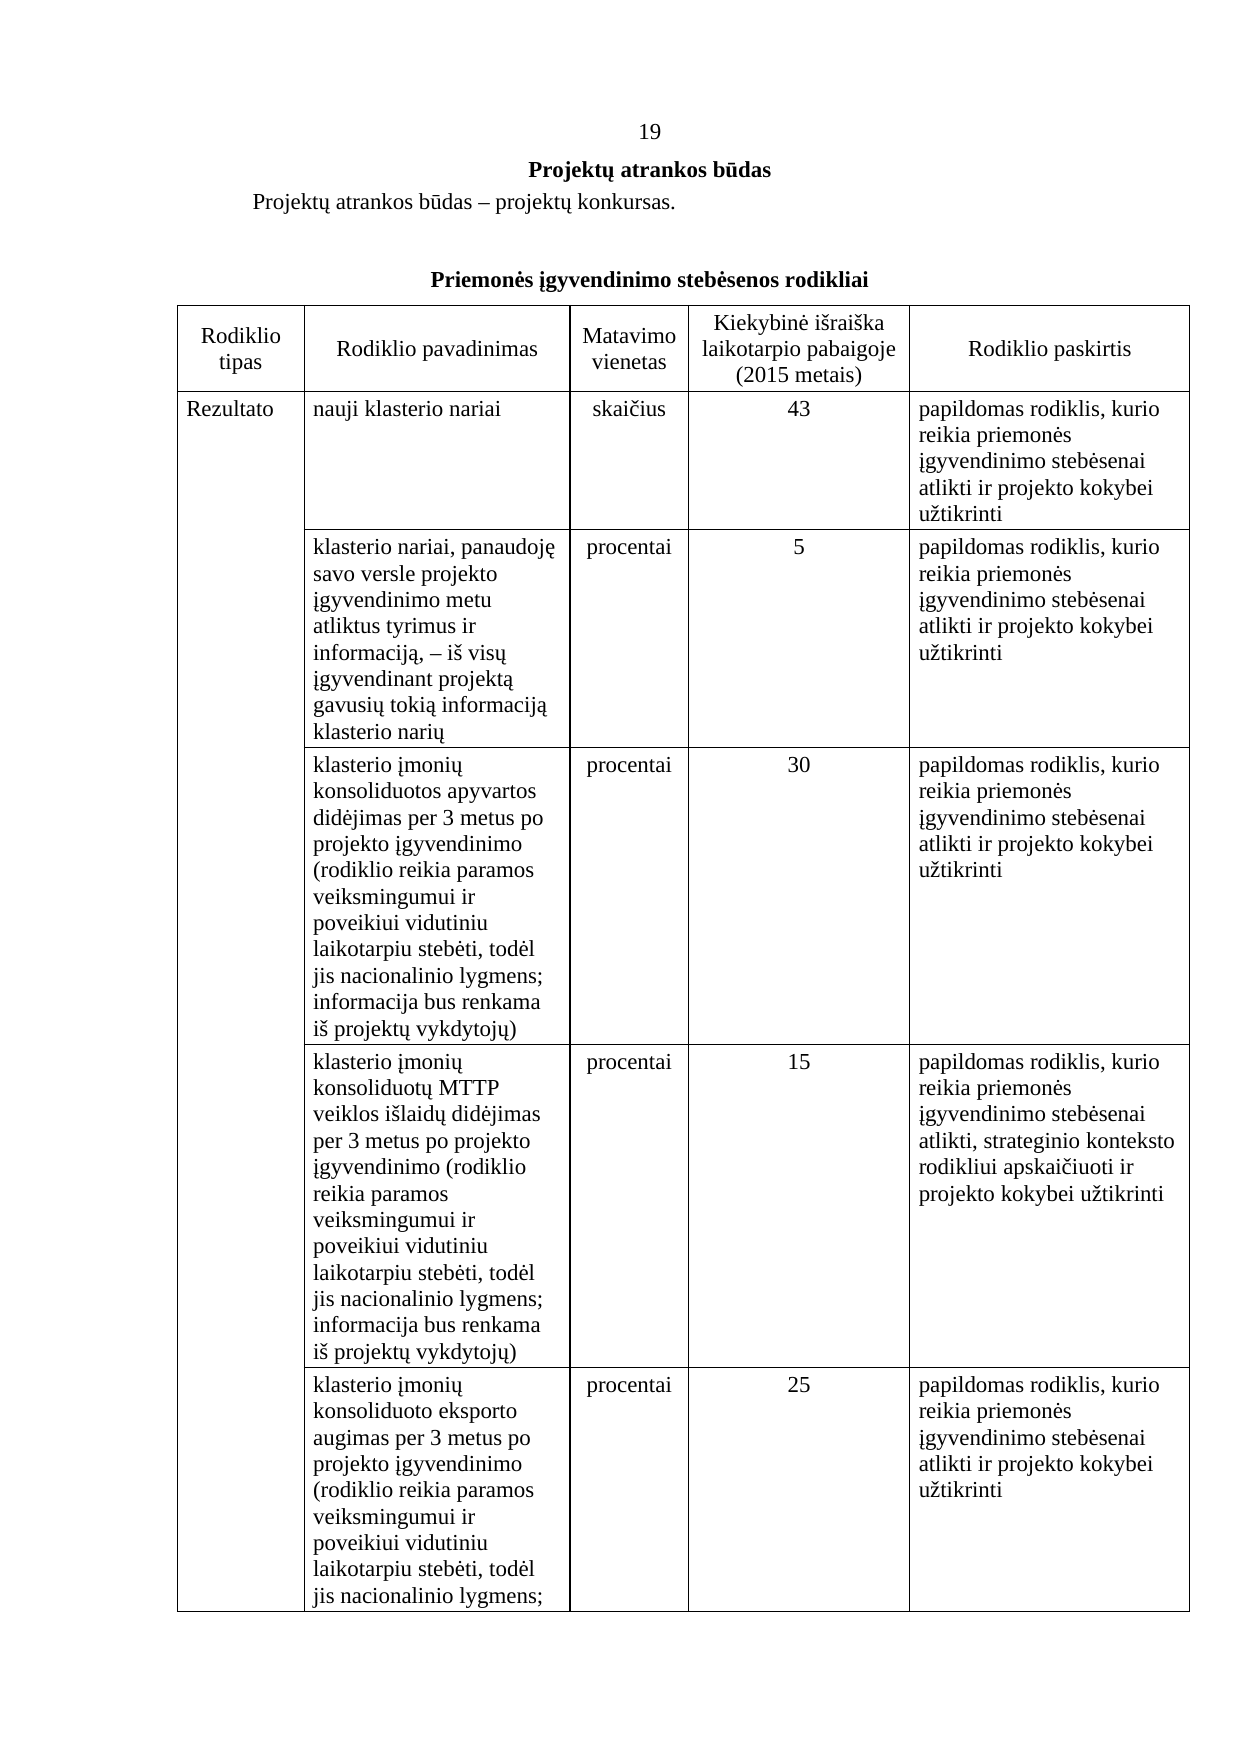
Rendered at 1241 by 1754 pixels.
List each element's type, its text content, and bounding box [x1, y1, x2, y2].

table_cell 43 [689, 392, 909, 529]
table_header Kiekybinė išraiška laikotarpio pabaigoje (2015 metais) [689, 306, 909, 391]
text Projektų atrankos būdas [177, 156, 1122, 182]
table_cell klasterio nariai, panaudoję savo versle projekto įgyvendinimo metu atliktus tyrimus ir informaciją, – iš visų įgyvendinant projektą gavusių tokią informaciją klasterio narių [305, 530, 569, 747]
table_cell 30 [689, 748, 909, 1044]
text Priemonės įgyvendinimo stebėsenos rodikliai [177, 266, 1122, 292]
table_cell papildomas rodiklis, kurio reikia priemonės įgyvendinimo stebėsenai atlikti, strateginio konteksto rodikliui apskaičiuoti ir projekto kokybei užtikrinti [910, 1045, 1189, 1367]
table_cell klasterio įmonių konsoliduoto eksporto augimas per 3 metus po projekto įgyvendinimo (rodiklio reikia paramos veiksmingumui ir poveikiui vidutiniu laikotarpiu stebėti, todėl jis nacionalinio lygmens; [305, 1368, 569, 1611]
table_header Matavimo vienetas [571, 306, 688, 391]
table_cell klasterio įmonių konsoliduotos apyvartos didėjimas per 3 metus po projekto įgyvendinimo (rodiklio reikia paramos veiksmingumui ir poveikiui vidutiniu laikotarpiu stebėti, todėl jis nacionalinio lygmens; informacija bus renkama iš projektų vykdytojų) [305, 748, 569, 1044]
table_cell procentai [571, 1368, 688, 1611]
table_cell Rezultato [178, 392, 304, 1044]
table_cell papildomas rodiklis, kurio reikia priemonės įgyvendinimo stebėsenai atlikti ir projekto kokybei užtikrinti [910, 748, 1189, 1044]
table_cell nauji klasterio nariai [305, 392, 569, 529]
table_cell procentai [571, 530, 688, 747]
table_header Rodiklio paskirtis [910, 306, 1189, 391]
table_header Rodiklio pavadinimas [305, 306, 569, 391]
table_cell papildomas rodiklis, kurio reikia priemonės įgyvendinimo stebėsenai atlikti ir projekto kokybei užtikrinti [910, 1368, 1189, 1611]
table_cell procentai [571, 748, 688, 1044]
table_cell 25 [689, 1368, 909, 1611]
table_cell [178, 1367, 304, 1611]
table_cell procentai [571, 1045, 688, 1367]
table_cell klasterio įmonių konsoliduotų MTTP veiklos išlaidų didėjimas per 3 metus po projekto įgyvendinimo (rodiklio reikia paramos veiksmingumui ir poveikiui vidutiniu laikotarpiu stebėti, todėl jis nacionalinio lygmens; informacija bus renkama iš projektų vykdytojų) [305, 1045, 569, 1367]
table_cell papildomas rodiklis, kurio reikia priemonės įgyvendinimo stebėsenai atlikti ir projekto kokybei užtikrinti [910, 530, 1189, 747]
table_cell papildomas rodiklis, kurio reikia priemonės įgyvendinimo stebėsenai atlikti ir projekto kokybei užtikrinti [910, 392, 1189, 529]
table_cell [178, 1044, 304, 1367]
table_cell 5 [689, 530, 909, 747]
table_cell 15 [689, 1045, 909, 1367]
table_cell skaičius [571, 392, 688, 529]
table_header Rodiklio tipas [178, 306, 304, 391]
text Projektų atrankos būdas – projektų konkursas. [177, 188, 1122, 214]
